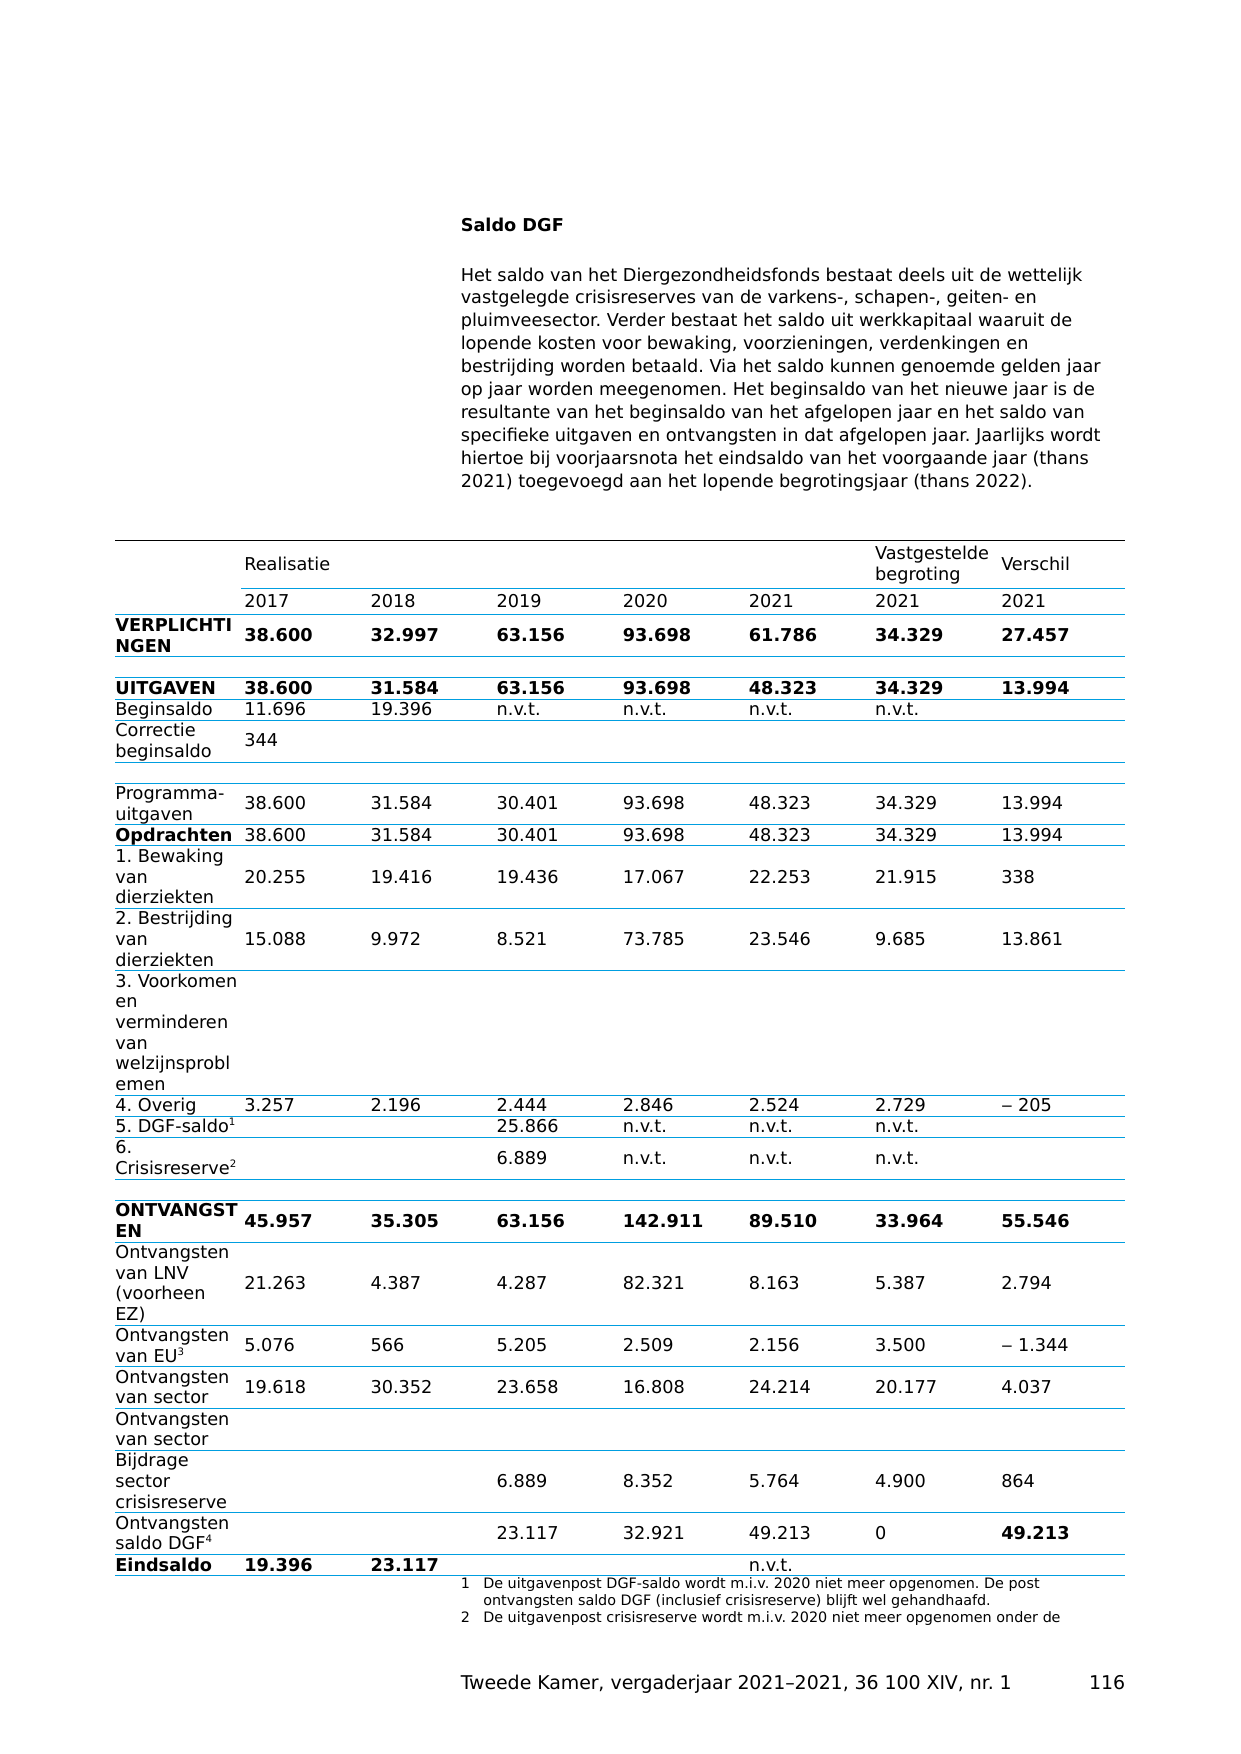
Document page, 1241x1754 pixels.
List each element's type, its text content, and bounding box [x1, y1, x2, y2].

table_cell 19.436 [494, 846, 620, 908]
table_cell [872, 657, 998, 677]
table_cell [998, 721, 1125, 761]
table_cell n.v.t. [620, 1138, 746, 1178]
table_cell 344 [241, 721, 367, 761]
table_cell [494, 1555, 620, 1575]
table_cell 21.263 [241, 1243, 367, 1324]
table_cell [998, 700, 1125, 719]
table_cell [368, 721, 493, 761]
table_cell [494, 971, 620, 1094]
table_cell 3. Voorkomen en verminderen van welzijnsproblemen [115, 971, 241, 1094]
table_cell 2020 [620, 589, 746, 614]
table_cell [241, 1451, 367, 1512]
table_cell Opdrachten [115, 825, 241, 845]
table_cell [998, 1555, 1125, 1575]
table_cell 25.866 [494, 1117, 620, 1137]
table_cell n.v.t. [746, 1138, 872, 1178]
table_cell 2.846 [620, 1096, 746, 1116]
table_cell 566 [368, 1326, 493, 1366]
table_cell 48.323 [746, 784, 872, 824]
table_cell Bijdrage sector crisisreserve [115, 1451, 241, 1512]
table_cell 20.177 [872, 1367, 998, 1408]
table_cell [241, 971, 367, 1094]
table_cell 49.213 [746, 1513, 872, 1554]
table_cell 4. Overig [115, 1096, 241, 1116]
table_cell 38.600 [241, 825, 367, 845]
table_cell 31.584 [368, 678, 493, 698]
table_cell 24.214 [746, 1367, 872, 1408]
table_cell [998, 1409, 1125, 1450]
table_cell 3.500 [872, 1326, 998, 1366]
table_cell Eindsaldo [115, 1555, 241, 1575]
table_cell 22.253 [746, 846, 872, 908]
table_cell 23.546 [746, 909, 872, 970]
table_cell [368, 1451, 493, 1512]
table_cell 6.889 [494, 1138, 620, 1178]
list De uitgavenpost crisisreserve wordt m.i.v. 2020 niet meer opgenomen onder de [461, 1609, 1125, 1626]
table_cell [368, 1180, 493, 1200]
table_cell [998, 971, 1125, 1094]
table_header Budgettaire gevolgen van beleid Diergezondheidsfonds (bedragen x € 1.000) [115, 515, 1125, 540]
table_cell [872, 1409, 998, 1450]
table_cell Ontvangsten saldo DGF4 [115, 1513, 241, 1554]
table_cell 55.546 [998, 1201, 1125, 1241]
table_cell 34.329 [872, 678, 998, 698]
table_cell [241, 1409, 367, 1450]
table_cell 48.323 [746, 678, 872, 698]
table_cell 63.156 [494, 678, 620, 698]
table_cell [998, 1180, 1125, 1200]
table_cell 19.396 [368, 700, 493, 719]
table_cell Realisatie [241, 541, 872, 587]
table_cell 34.329 [872, 615, 998, 656]
table_cell [241, 657, 367, 677]
table_cell 13.994 [998, 825, 1125, 845]
table_cell [368, 971, 493, 1094]
table_cell 49.213 [998, 1513, 1125, 1554]
table_cell [368, 1409, 493, 1450]
table_cell [241, 763, 367, 782]
table_cell n.v.t. [620, 700, 746, 719]
table_cell 2.524 [746, 1096, 872, 1116]
table_cell [620, 657, 746, 677]
table_cell 33.964 [872, 1201, 998, 1241]
table_cell [872, 1555, 998, 1575]
table_cell [872, 721, 998, 761]
table_cell [746, 657, 872, 677]
table_cell 15.088 [241, 909, 367, 970]
table_cell 5.205 [494, 1326, 620, 1366]
table_cell 34.329 [872, 825, 998, 845]
table_cell Ontvangsten van LNV (voorheen EZ) [115, 1243, 241, 1324]
table_cell 2.509 [620, 1326, 746, 1366]
table_cell ‒ 1.344 [998, 1326, 1125, 1366]
table_cell 13.994 [998, 784, 1125, 824]
table_cell [241, 1117, 367, 1137]
table_cell 2017 [241, 589, 367, 614]
table_cell [746, 1409, 872, 1450]
text Het saldo van het Diergezondheidsfonds bestaat deels uit de wettelijk vastgelegde crisisreserves van de varkens-, schapen-, geiten- en pluimveesector. Verder bestaat het saldo uit werkkapitaal waaruit de lopende kosten voor bewaking, voorzieningen, verdenkingen en bestrijding worden betaald. Via het saldo kunnen genoemde gelden jaar op jaar worden meegenomen. Het beginsaldo van het nieuwe jaar is de resultante van het beginsaldo van het afgelopen jaar en het saldo van specifieke uitgaven en ontvangsten in dat afgelopen jaar. Jaarlijks wordt hiertoe bij voorjaarsnota het eindsaldo van het voorgaande jaar (thans 2021) toegevoegd aan het lopende begrotingsjaar (thans 2022). [461, 263, 1125, 492]
table_cell 2021 [998, 589, 1125, 614]
table_cell 61.786 [746, 615, 872, 656]
table_cell [998, 1138, 1125, 1178]
table_cell 4.387 [368, 1243, 493, 1324]
table_cell 864 [998, 1451, 1125, 1512]
table_cell n.v.t. [746, 700, 872, 719]
table_cell 6.889 [494, 1451, 620, 1512]
table_cell n.v.t. [872, 1138, 998, 1178]
table_cell 30.401 [494, 784, 620, 824]
table_cell 23.117 [368, 1555, 493, 1575]
table_cell [115, 1180, 241, 1200]
table_cell 38.600 [241, 678, 367, 698]
table_cell 2.156 [746, 1326, 872, 1366]
table_cell ‒ 205 [998, 1096, 1125, 1116]
table_cell Vastgestelde begroting [872, 541, 998, 587]
table_cell [241, 1513, 367, 1554]
table_cell 38.600 [241, 784, 367, 824]
table_cell 32.921 [620, 1513, 746, 1554]
table_cell 8.521 [494, 909, 620, 970]
table_cell 2021 [872, 589, 998, 614]
table_cell 2.196 [368, 1096, 493, 1116]
table_cell 27.457 [998, 615, 1125, 656]
table_cell 30.401 [494, 825, 620, 845]
table_cell ONTVANGSTEN [115, 1201, 241, 1241]
table_cell 19.416 [368, 846, 493, 908]
table_cell 30.352 [368, 1367, 493, 1408]
table_cell 4.037 [998, 1367, 1125, 1408]
table_cell UITGAVEN [115, 678, 241, 698]
table_cell 45.957 [241, 1201, 367, 1241]
table_cell [494, 763, 620, 782]
table_cell 142.911 [620, 1201, 746, 1241]
table_cell [872, 971, 998, 1094]
table_cell Beginsaldo [115, 700, 241, 719]
table_cell [746, 763, 872, 782]
text Saldo DGF [461, 213, 1125, 236]
table_cell n.v.t. [872, 700, 998, 719]
table_cell Programma-uitgaven [115, 784, 241, 824]
table_cell [746, 721, 872, 761]
table_cell [241, 1180, 367, 1200]
table_cell Ontvangsten van sector [115, 1367, 241, 1408]
table_cell [368, 763, 493, 782]
table_cell 5.076 [241, 1326, 367, 1366]
table_cell 13.994 [998, 678, 1125, 698]
table_cell [368, 1138, 493, 1178]
table_cell 20.255 [241, 846, 367, 908]
table_cell 16.808 [620, 1367, 746, 1408]
table_cell [494, 657, 620, 677]
table_cell 2018 [368, 589, 493, 614]
table_cell [620, 1555, 746, 1575]
table_cell 9.972 [368, 909, 493, 970]
table_cell [241, 1138, 367, 1178]
table_cell [620, 1180, 746, 1200]
table_cell 4.900 [872, 1451, 998, 1512]
table_cell 23.658 [494, 1367, 620, 1408]
table_cell [998, 1117, 1125, 1137]
table_cell 5.387 [872, 1243, 998, 1324]
table_cell 13.861 [998, 909, 1125, 970]
table_cell 8.163 [746, 1243, 872, 1324]
table_cell 8.352 [620, 1451, 746, 1512]
table_cell [872, 763, 998, 782]
table_cell 2.444 [494, 1096, 620, 1116]
table_cell 93.698 [620, 678, 746, 698]
table_cell Ontvangsten van EU3 [115, 1326, 241, 1366]
table_cell [494, 721, 620, 761]
table_cell 63.156 [494, 1201, 620, 1241]
table_cell 9.685 [872, 909, 998, 970]
table_cell [368, 1513, 493, 1554]
table_cell Ontvangsten van sector [115, 1409, 241, 1450]
table_cell 32.997 [368, 615, 493, 656]
table_cell [115, 763, 241, 782]
table_cell n.v.t. [872, 1117, 998, 1137]
table_cell 3.257 [241, 1096, 367, 1116]
table_cell 73.785 [620, 909, 746, 970]
table_cell 2.729 [872, 1096, 998, 1116]
table_cell 48.323 [746, 825, 872, 845]
table_cell 2.794 [998, 1243, 1125, 1324]
table_cell 17.067 [620, 846, 746, 908]
table_cell 82.321 [620, 1243, 746, 1324]
table_cell 0 [872, 1513, 998, 1554]
table_cell 63.156 [494, 615, 620, 656]
table_cell 31.584 [368, 784, 493, 824]
table_cell 4.287 [494, 1243, 620, 1324]
table_cell 31.584 [368, 825, 493, 845]
table_cell [620, 1409, 746, 1450]
table_cell 5.764 [746, 1451, 872, 1512]
table_cell [620, 763, 746, 782]
table_cell 5. DGF-saldo1 [115, 1117, 241, 1137]
table_cell [115, 657, 241, 677]
table_cell 11.696 [241, 700, 367, 719]
table_cell 23.117 [494, 1513, 620, 1554]
table_cell 2019 [494, 589, 620, 614]
table_cell [746, 971, 872, 1094]
table_cell n.v.t. [746, 1555, 872, 1575]
table_cell [494, 1180, 620, 1200]
table_cell 6. Crisisreserve2 [115, 1138, 241, 1178]
table_cell 19.396 [241, 1555, 367, 1575]
table_cell n.v.t. [494, 700, 620, 719]
list De uitgavenpost DGF-saldo wordt m.i.v. 2020 niet meer opgenomen. De post ontvangsten saldo DGF (inclusief crisisreserve) blijft wel gehandhaafd. [461, 1576, 1125, 1609]
table_cell 93.698 [620, 615, 746, 656]
table_cell [998, 657, 1125, 677]
table_cell 2. Bestrijding van dierziekten [115, 909, 241, 970]
table_cell 21.915 [872, 846, 998, 908]
table_cell [368, 1117, 493, 1137]
table_cell [115, 541, 241, 614]
table_cell 338 [998, 846, 1125, 908]
table_cell 89.510 [746, 1201, 872, 1241]
table_cell 93.698 [620, 825, 746, 845]
table_cell 1. Bewaking van dierziekten [115, 846, 241, 908]
table_cell 2021 [746, 589, 872, 614]
table_cell [368, 657, 493, 677]
table_cell Correctie beginsaldo [115, 721, 241, 761]
table_cell 19.618 [241, 1367, 367, 1408]
table_cell [998, 763, 1125, 782]
table_cell VERPLICHTINGEN [115, 615, 241, 656]
table_cell n.v.t. [620, 1117, 746, 1137]
table_cell 34.329 [872, 784, 998, 824]
table_cell Verschil [998, 541, 1125, 587]
table_cell [872, 1180, 998, 1200]
table_cell 35.305 [368, 1201, 493, 1241]
table_cell [620, 721, 746, 761]
table_cell 38.600 [241, 615, 367, 656]
table_cell 93.698 [620, 784, 746, 824]
table_cell [746, 1180, 872, 1200]
table_cell [620, 971, 746, 1094]
table_cell n.v.t. [746, 1117, 872, 1137]
table_cell [494, 1409, 620, 1450]
